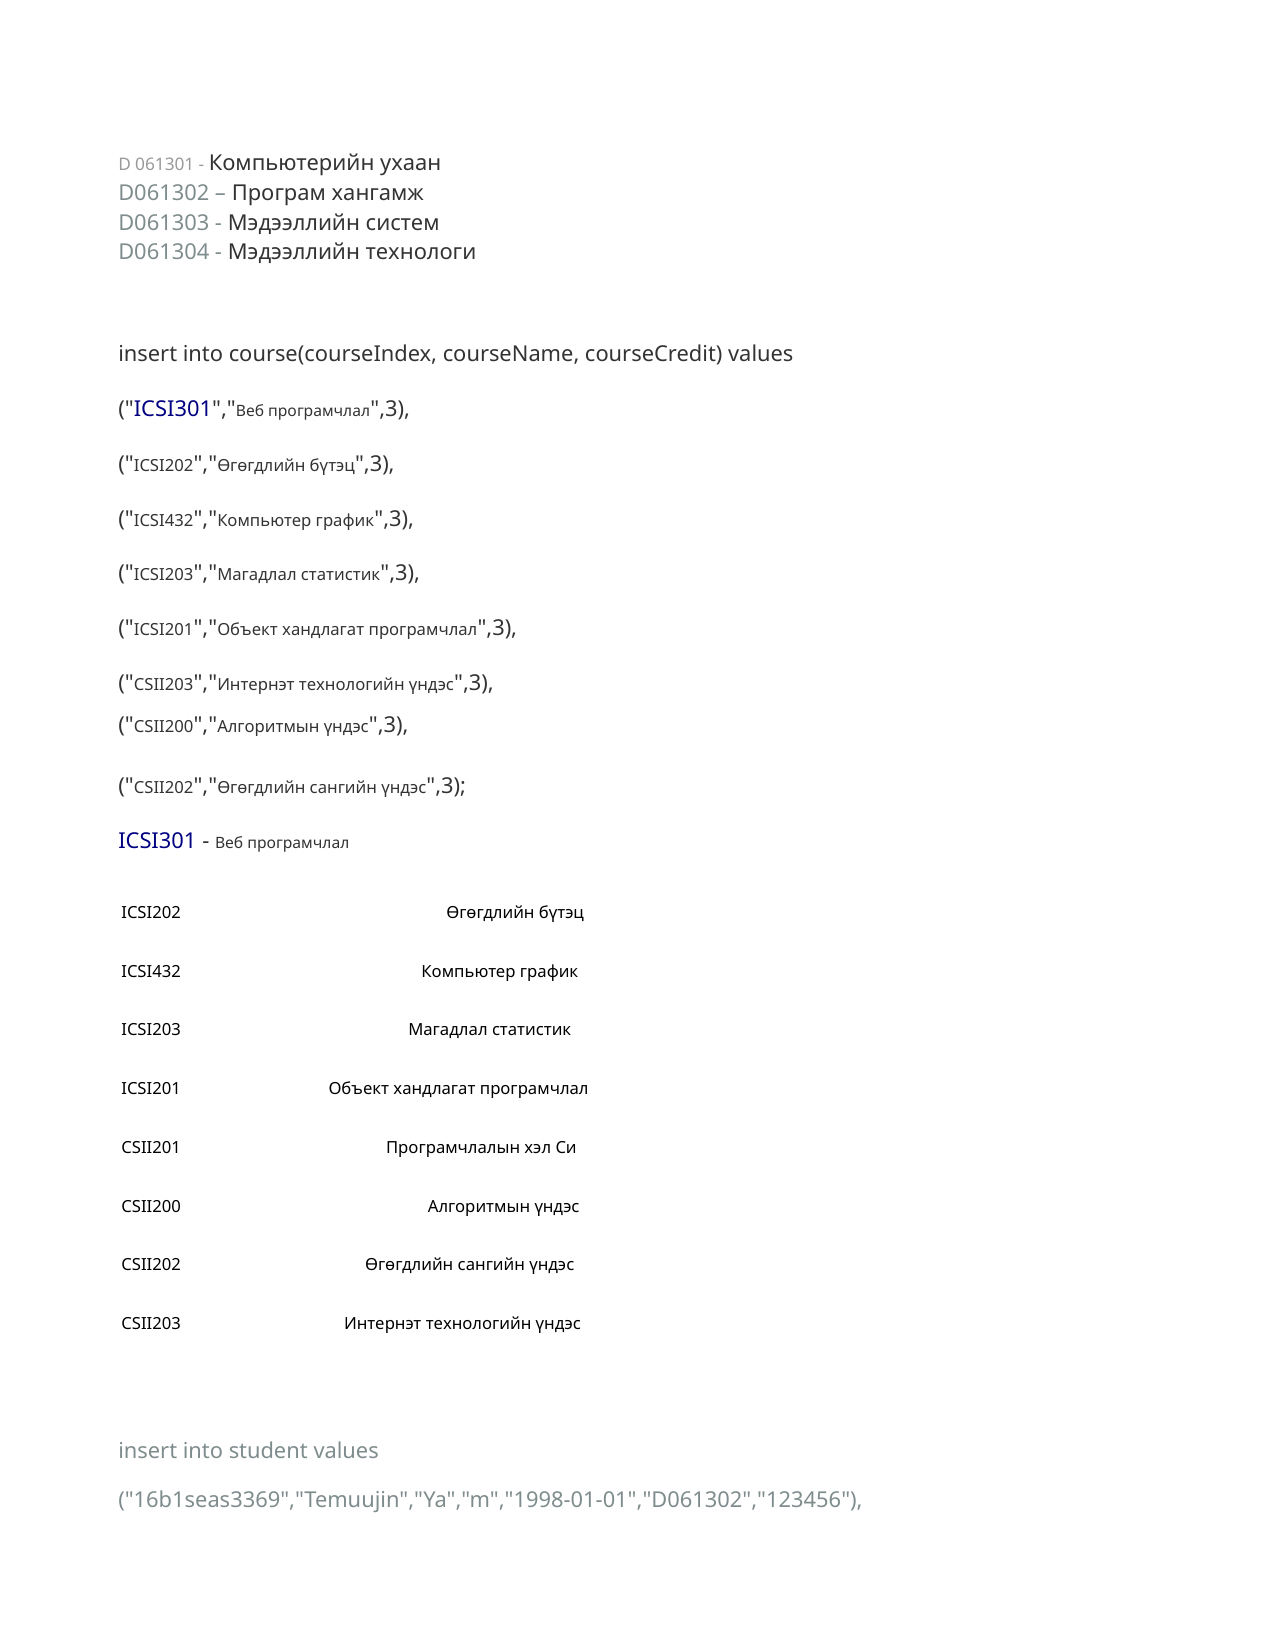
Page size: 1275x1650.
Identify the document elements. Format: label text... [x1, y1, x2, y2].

table_header Объект хандлагат програмчлал [325, 1074, 1157, 1102]
table_header Өгөгдлийн бүтэц [443, 897, 1157, 926]
subtitle ("ICSI301","Веб програмчлал",3), [118, 393, 1157, 423]
text ("CSII200","Алгоритмын үндэс",3), [118, 709, 1157, 739]
text D061302 – Програм хангамж [118, 177, 1157, 206]
text insert into student values [118, 1435, 1157, 1465]
text ("16b1seas3369","Temuujin","Ya","m","1998-01-01","D061302","123456"), [118, 1484, 1157, 1513]
table_header Магадлал статистик [405, 1015, 1157, 1044]
text D061303 - Мэдээллийн систем [118, 206, 1157, 236]
table_header CSII203 [118, 1309, 341, 1337]
subtitle ("CSII202","Өгөгдлийн сангийн үндэс",3); [118, 770, 1157, 800]
table_header Өгөгдлийн сангийн үндэс [362, 1250, 1157, 1279]
table_header ICSI203 [118, 1015, 405, 1044]
table_header Алгоритмын үндэс [425, 1191, 1157, 1220]
subtitle ("ICSI202","Өгөгдлийн бүтэц",3), [118, 448, 1157, 477]
table_header Интернэт технологийн үндэс [341, 1309, 1157, 1337]
subtitle ICSI301 - Веб програмчлал [118, 825, 1157, 855]
subtitle ("CSII203","Интернэт технологийн үндэс",3), [118, 667, 1157, 697]
text D 061301 - Компьютерийн ухаан [118, 147, 1157, 177]
table_header ICSI201 [118, 1074, 325, 1102]
subtitle ("ICSI201","Объект хандлагат програмчлал",3), [118, 612, 1157, 642]
subtitle ("ICSI432","Компьютер график",3), [118, 502, 1157, 532]
table_header Компьютер график [418, 956, 1157, 985]
table_header Програмчлалын хэл Cи [383, 1132, 1157, 1161]
subtitle insert into course(courseIndex, courseName, courseCredit) values [118, 338, 1157, 368]
subtitle ("ICSI203","Магадлал статистик",3), [118, 557, 1157, 587]
table_header ICSI432 [118, 956, 418, 985]
table_header ICSI202 [118, 897, 443, 926]
table_header CSII200 [118, 1191, 424, 1220]
table_header CSII202 [118, 1250, 362, 1279]
table_header CSII201 [118, 1132, 383, 1161]
text D061304 - Мэдээллийн технологи [118, 236, 1157, 266]
